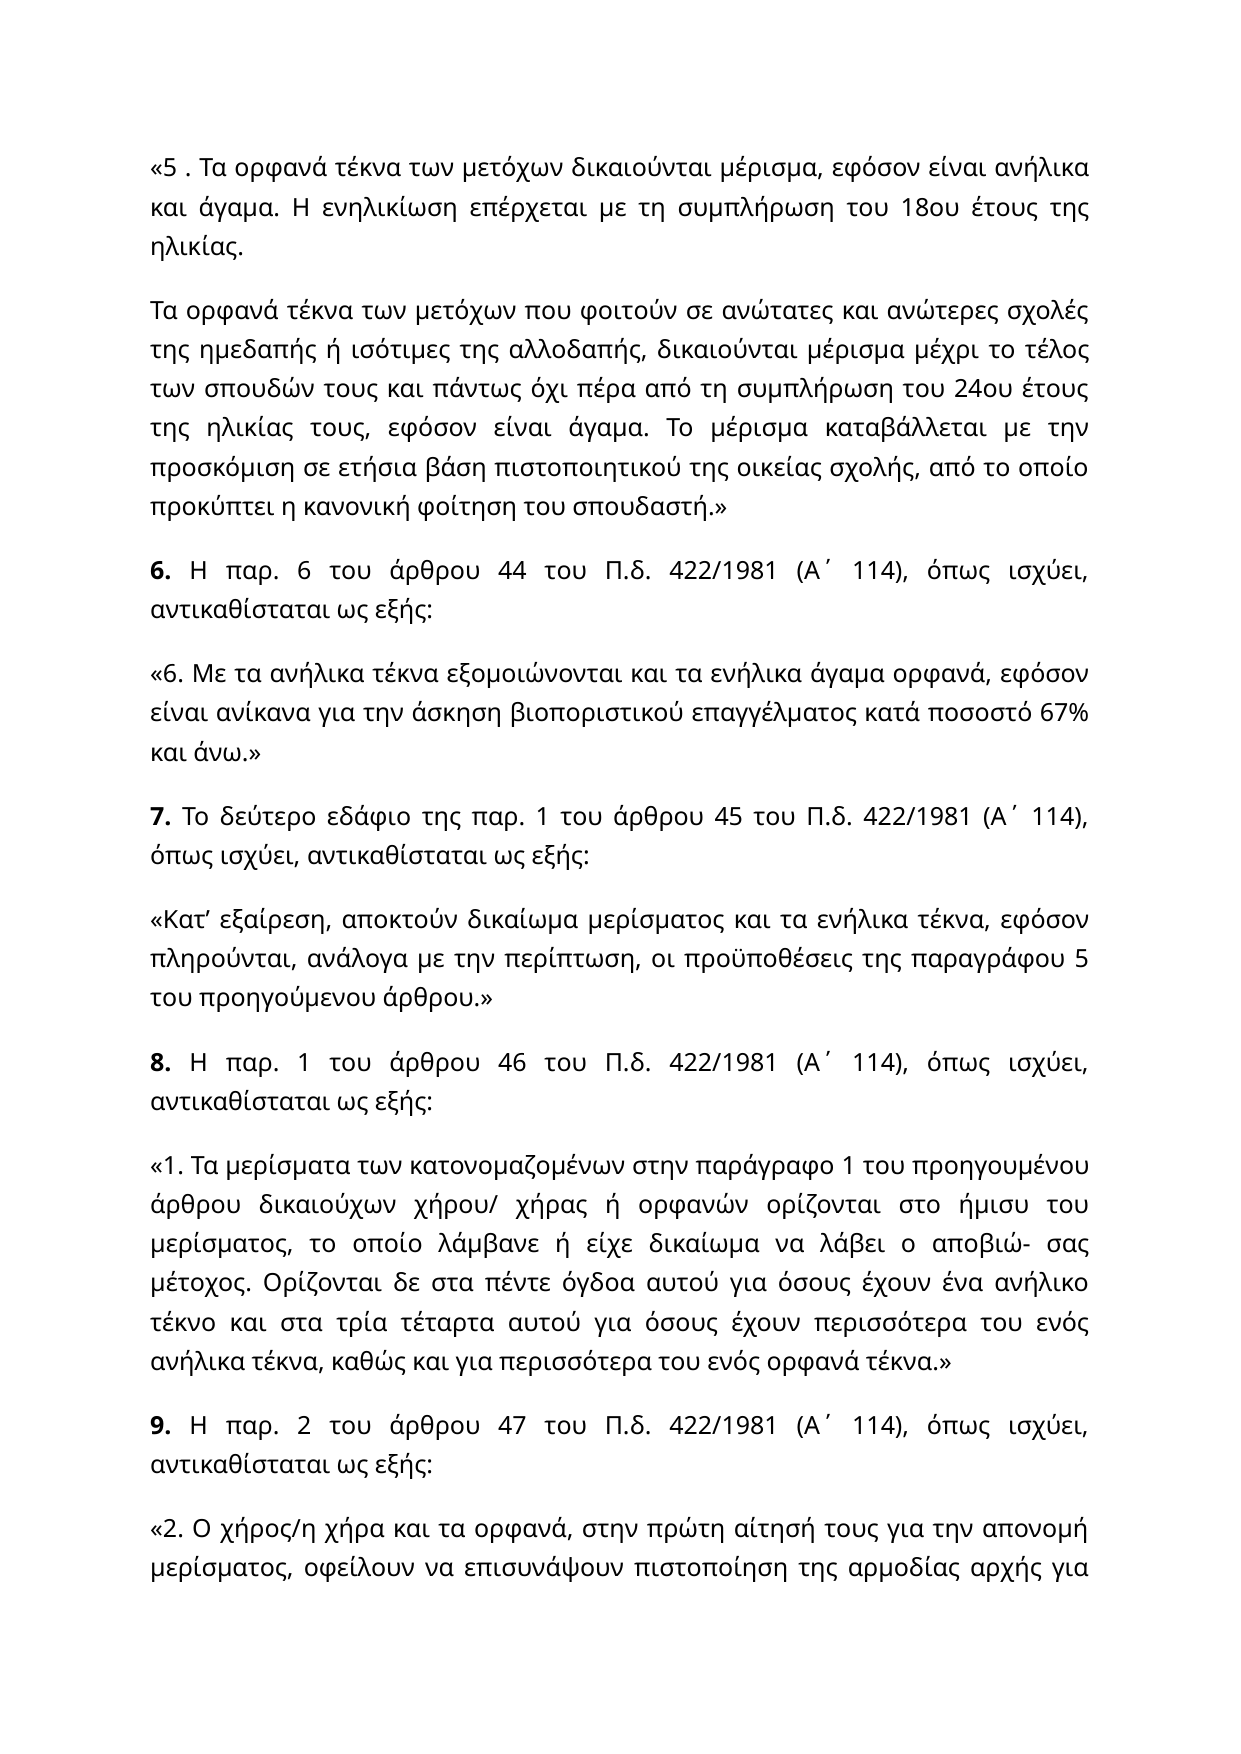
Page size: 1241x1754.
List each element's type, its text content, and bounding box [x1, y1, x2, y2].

text «2. Ο χήρος/η χήρα και τα ορφανά, στην πρώτη αίτησή τους για την απονομή μερίσματος, οφείλουν να επισυνάψουν πιστοποίηση της αρμοδίας αρχής για [150, 1511, 1090, 1584]
text 6. Η παρ. 6 του άρθρου 44 του Π.δ. 422/1981 (Α΄ 114), όπως ισχύει, αντικαθίσταται ως εξής: [150, 552, 1090, 626]
text «6. Με τα ανήλικα τέκνα εξομοιώνονται και τα ενήλικα άγαμα ορφανά, εφόσον είναι ανίκανα για την άσκηση βιοποριστικού επαγγέλματος κατά ποσοστό 67% και άνω.» [150, 656, 1090, 768]
text «5 . Τα ορφανά τέκνα των μετόχων δικαιούνται μέρισμα, εφόσον είναι ανήλικα και άγαμα. Η ενηλικίωση επέρχεται με τη συμπλήρωση του 18ου έτους της ηλικίας. [150, 150, 1090, 262]
text 9. Η παρ. 2 του άρθρου 47 του Π.δ. 422/1981 (Α΄ 114), όπως ισχύει, αντικαθίσταται ως εξής: [150, 1407, 1090, 1481]
text «Κατ’ εξαίρεση, αποκτούν δικαίωμα μερίσματος και τα ενήλικα τέκνα, εφόσον πληρούνται, ανάλογα με την περίπτωση, οι προϋποθέσεις της παραγράφου 5 του προηγούμενου άρθρου.» [150, 902, 1090, 1014]
text Τα ορφανά τέκνα των μετόχων που φοιτούν σε ανώτατες και ανώτερες σχολές της ημεδαπής ή ισότιμες της αλλοδαπής, δικαιούνται μέρισμα μέχρι το τέλος των σπουδών τους και πάντως όχι πέρα από τη συμπλήρωση του 24ου έτους της ηλικίας τους, εφόσον είναι άγαμα. Το μέρισμα καταβάλλεται με την προσκόμιση σε ετήσια βάση πιστοποιητικού της οικείας σχολής, από το οποίο προκύπτει η κανονική φοίτηση του σπουδαστή.» [150, 292, 1090, 522]
text «1. Τα μερίσματα των κατονομαζομένων στην παράγραφο 1 του προηγουμένου άρθρου δικαιούχων χήρου/ χήρας ή ορφανών ορίζονται στο ήμισυ του μερίσματος, το οποίο λάμβανε ή είχε δικαίωμα να λάβει ο αποβιώ- σας μέτοχος. Ορίζονται δε στα πέντε όγδοα αυτού για όσους έχουν ένα ανήλικο τέκνο και στα τρία τέταρτα αυτού για όσους έχουν περισσότερα του ενός ανήλικα τέκνα, καθώς και για περισσότερα του ενός ορφανά τέκνα.» [150, 1147, 1090, 1377]
text 8. Η παρ. 1 του άρθρου 46 του Π.δ. 422/1981 (Α΄ 114), όπως ισχύει, αντικαθίσταται ως εξής: [150, 1044, 1090, 1117]
text 7. Το δεύτερο εδάφιο της παρ. 1 του άρθρου 45 του Π.δ. 422/1981 (Α΄ 114), όπως ισχύει, αντικαθίσταται ως εξής: [150, 798, 1090, 872]
